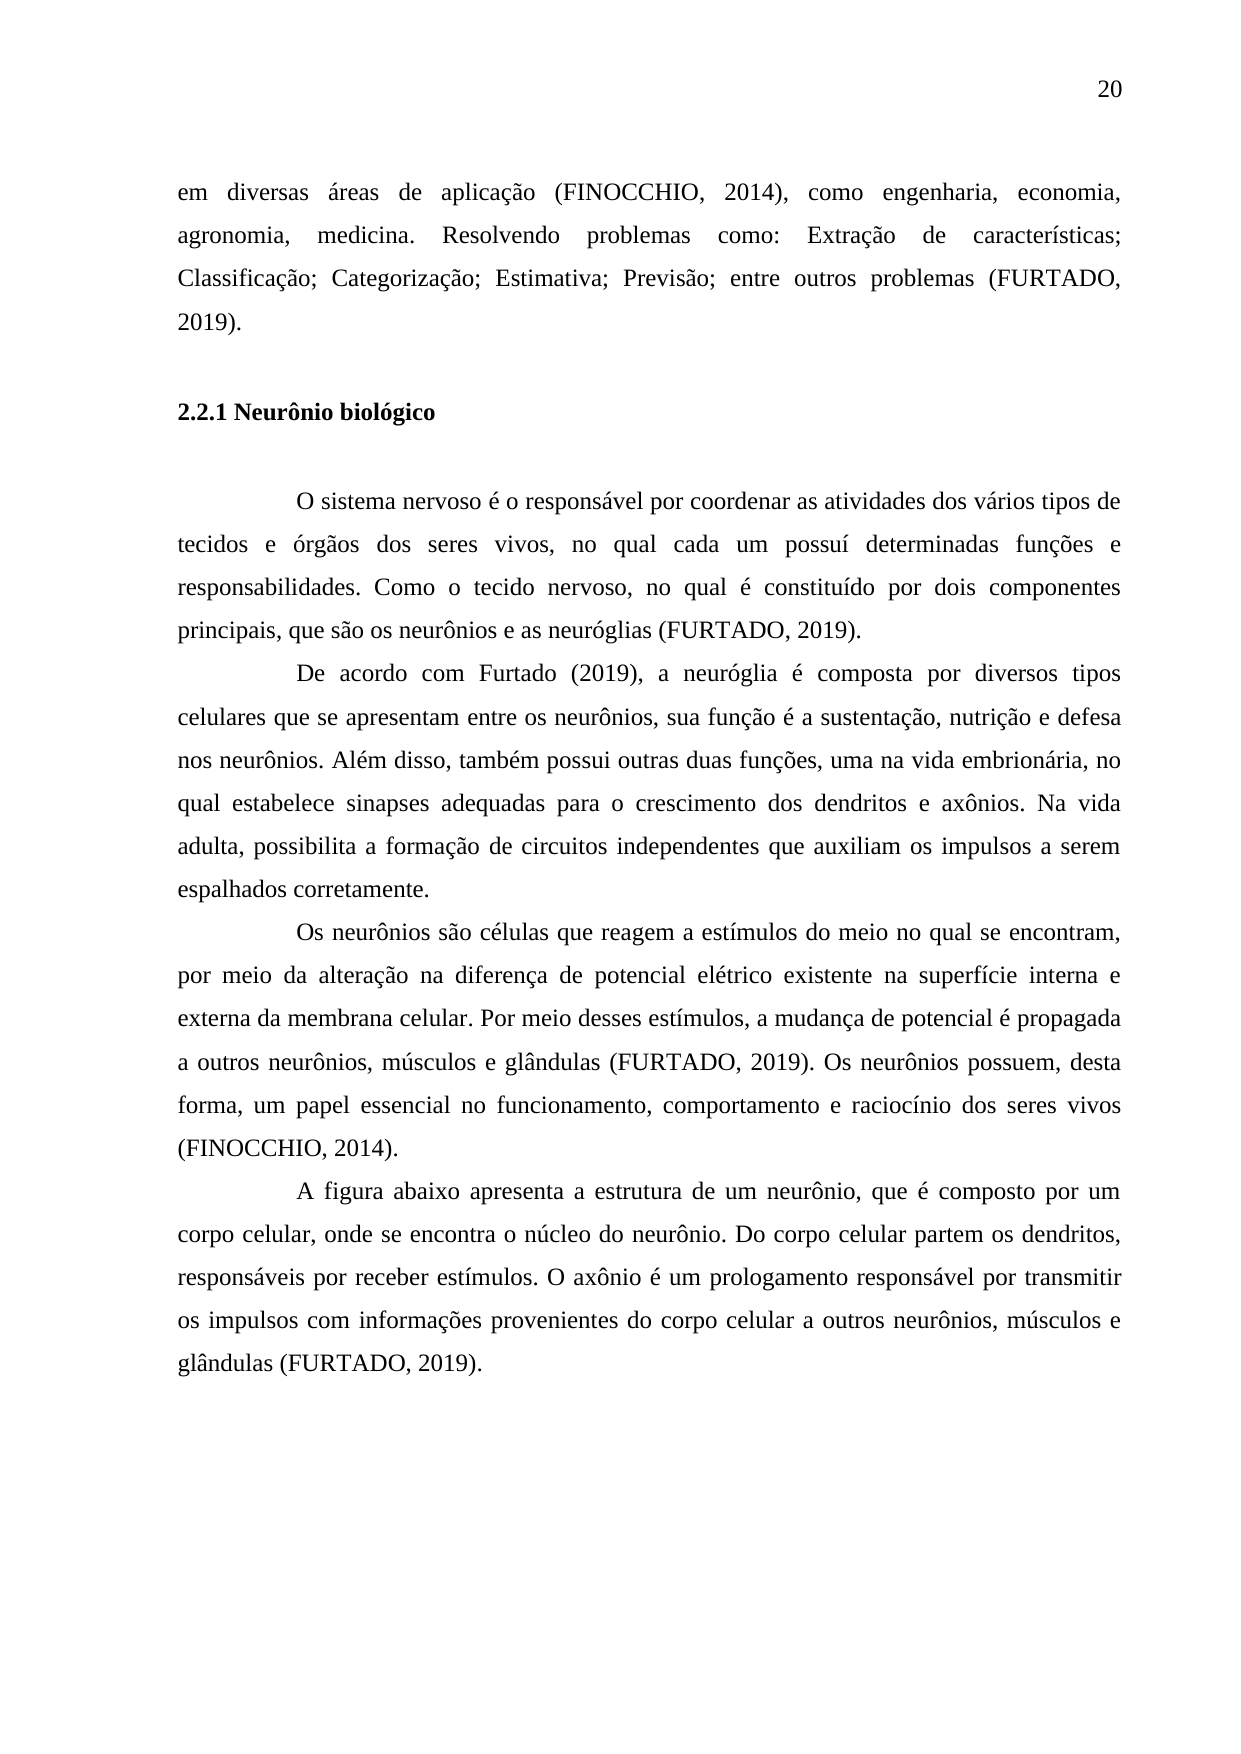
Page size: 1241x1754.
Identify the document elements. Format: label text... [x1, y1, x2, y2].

text em diversas áreas de aplicação (FINOCCHIO, 2014), como engenharia, economia, agronomia, medicina. Resolvendo problemas como: Extração de características; Classificação; Categorização; Estimativa; Previsão; entre outros problemas (FURTADO, 2019). [177, 177, 1122, 335]
subtitle 2.2.1 Neurônio biológico [177, 397, 1122, 426]
text Os neurônios são células que reagem a estímulos do meio no qual se encontram, por meio da alteração na diferença de potencial elétrico existente na superfície interna e externa da membrana celular. Por meio desses estímulos, a mudança de potencial é propagada a outros neurônios, músculos e glândulas (FURTADO, 2019). Os neurônios possuem, desta forma, um papel essencial no funcionamento, comportamento e raciocínio dos seres vivos (FINOCCHIO, 2014). [177, 917, 1122, 1162]
text O sistema nervoso é o responsável por coordenar as atividades dos vários tipos de tecidos e órgãos dos seres vivos, no qual cada um possuí determinadas funções e responsabilidades. Como o tecido nervoso, no qual é constituído por dois componentes principais, que são os neurônios e as neuróglias (FURTADO, 2019). [177, 486, 1122, 644]
text De acordo com Furtado (2019), a neuróglia é composta por diversos tipos celulares que se apresentam entre os neurônios, sua função é a sustentação, nutrição e defesa nos neurônios. Além disso, também possui outras duas funções, uma na vida embrionária, no qual estabelece sinapses adequadas para o crescimento dos dendritos e axônios. Na vida adulta, possibilita a formação de circuitos independentes que auxiliam os impulsos a serem espalhados corretamente. [177, 658, 1122, 903]
text A figura abaixo apresenta a estrutura de um neurônio, que é composto por um corpo celular, onde se encontra o núcleo do neurônio. Do corpo celular partem os dendritos, responsáveis por receber estímulos. O axônio é um prologamento responsável por transmitir os impulsos com informações provenientes do corpo celular a outros neurônios, músculos e glândulas (FURTADO, 2019). [177, 1176, 1122, 1377]
